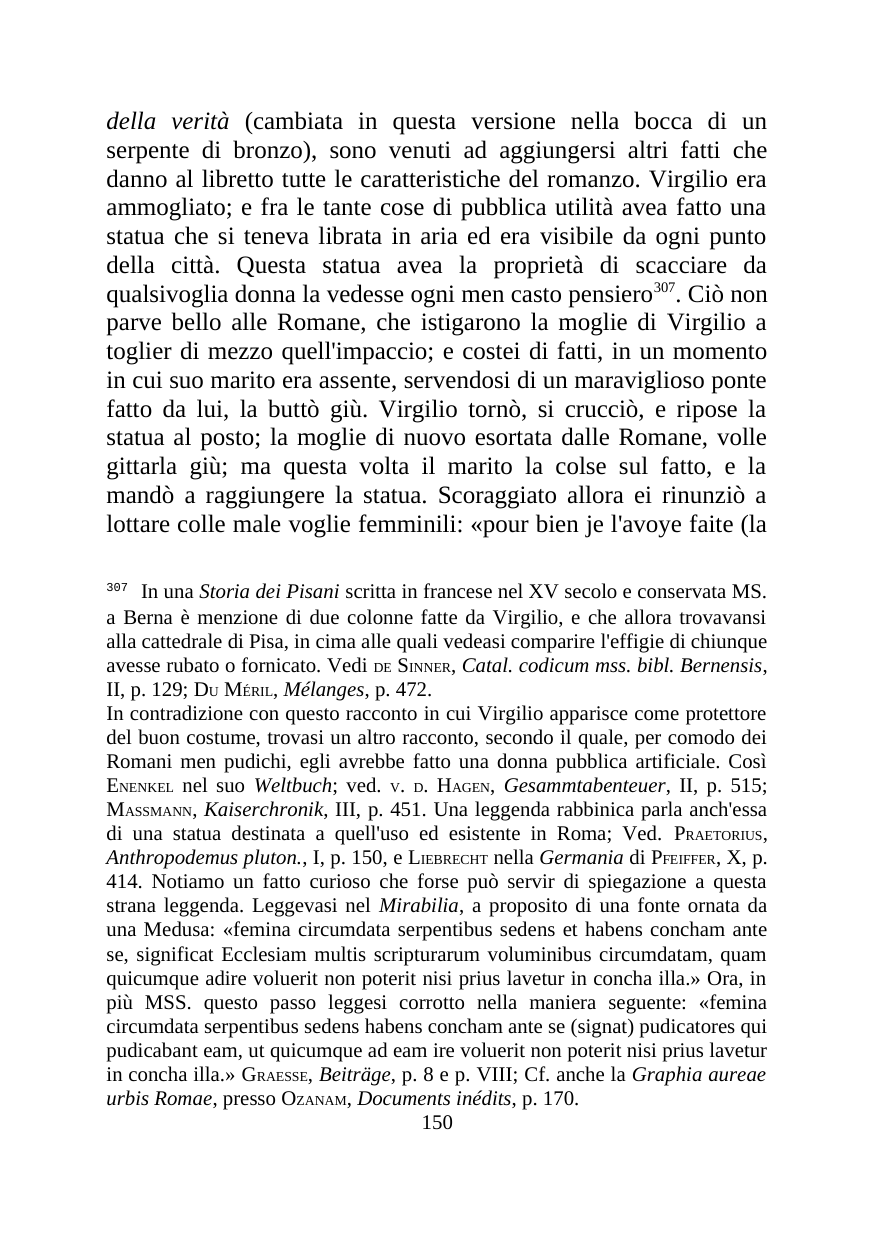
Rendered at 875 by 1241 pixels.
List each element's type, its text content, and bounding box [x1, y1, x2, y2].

text In contradizione con questo racconto in cui Virgilio apparisce come protettore del buon costume, trovasi un altro racconto, secondo il quale, per comodo dei Romani men pudichi, egli avrebbe fatto una donna pubblica artificiale. Così Enenkel nel suo Weltbuch; ved. v. d. Hagen, Gesammtabenteuer, II, p. 515; Massmann, Kaiserchronik, III, p. 451. Una leggenda rabbinica parla anch'essa di una statua destinata a quell'uso ed esistente in Roma; Ved. Praetorius, Anthropodemus pluton., I, p. 150, e Liebrecht nella Germania di Pfeiffer, X, p. 414. Notiamo un fatto curioso che forse può servir di spiegazione a questa strana leggenda. Leggevasi nel Mirabilia, a proposito di una fonte ornata da una Medusa: «femina circumdata serpentibus sedens et habens concham ante se, significat Ecclesiam multis scripturarum voluminibus circumdatam, quam quicumque adire voluerit non poterit nisi prius lavetur in concha illa.» Ora, in più MSS. questo passo leggesi corrotto nella maniera seguente: «femina circumdata serpentibus sedens habens concham ante se (signat) pudicatores qui pudicabant eam, ut quicumque ad eam ire voluerit non poterit nisi prius lavetur in concha illa.» Graesse, Beiträge, p. 8 e p. VIII; Cf. anche la Graphia aureae urbis Romae, presso Ozanam, Documents inédits, p. 170. [106, 701, 768, 1110]
text In una Storia dei Pisani scritta in francese nel XV secolo e conservata MS. a Berna è menzione di due colonne fatte da Virgilio, e che allora trovavansi alla cattedrale di Pisa, in cima alle quali vedeasi comparire l'effigie di chiunque avesse rubato o fornicato. Vedi de Sinner, Catal. codicum mss. bibl. Bernensis, II, p. 129; Du Méril, Mélanges, p. 472. [106, 579, 768, 701]
text della verità (cambiata in questa versione nella bocca di un serpente di bronzo), sono venuti ad aggiungersi altri fatti che danno al libretto tutte le caratteristiche del romanzo. Virgilio era ammogliato; e fra le tante cose di pubblica utilità avea fatto una statua che si teneva librata in aria ed era visibile da ogni punto della città. Questa statua avea la proprietà di scacciare da qualsivoglia donna la vedesse ogni men casto pensiero. Ciò non parve bello alle Romane, che istigarono la moglie di Virgilio a toglier di mezzo quell'impaccio; e costei di fatti, in un momento in cui suo marito era assente, servendosi di un maraviglioso ponte fatto da lui, la buttò giù. Virgilio tornò, si crucciò, e ripose la statua al posto; la moglie di nuovo esortata dalle Romane, volle gittarla giù; ma questa volta il marito la colse sul fatto, e la mandò a raggiungere la statua. Scoraggiato allora ei rinunziò a lottare colle male voglie femminili: «pour bien je l'avoye faite (la [106, 106, 768, 537]
